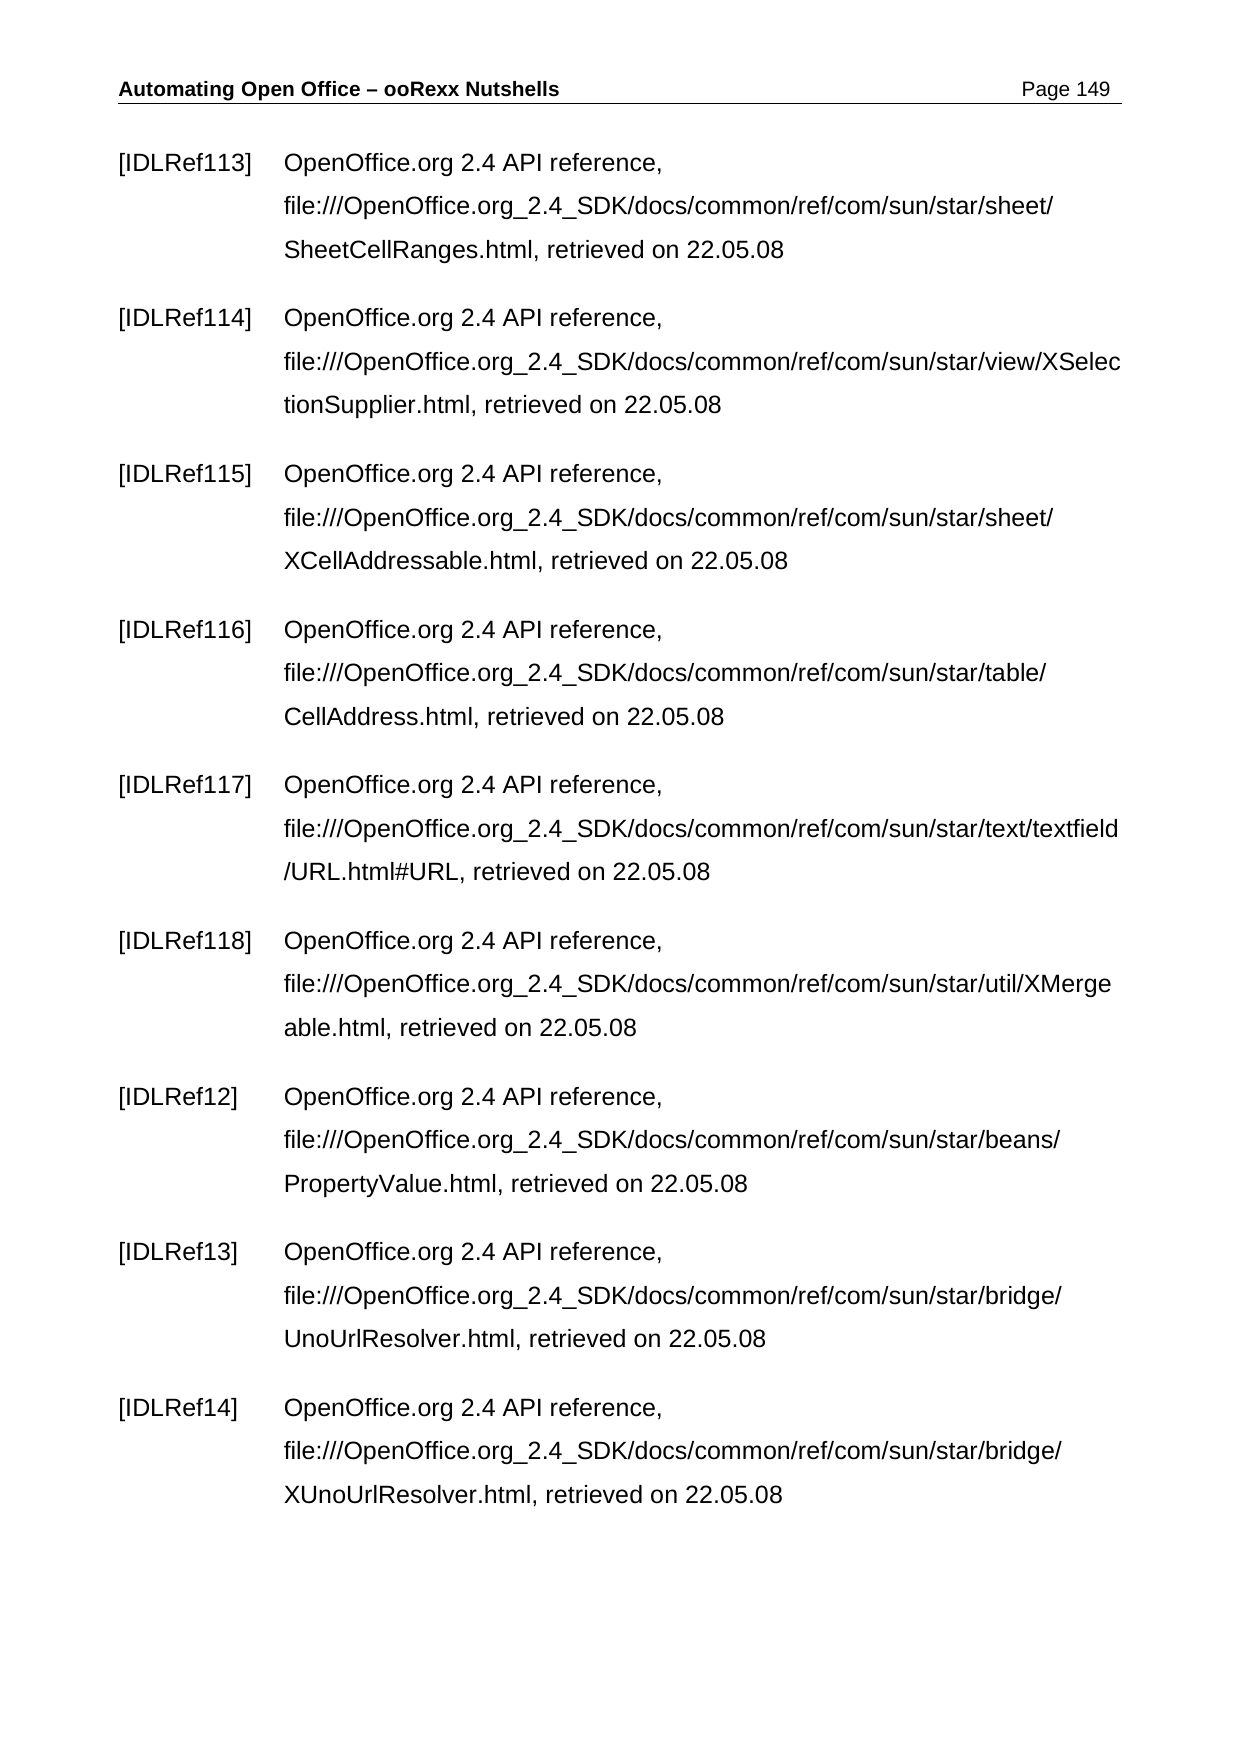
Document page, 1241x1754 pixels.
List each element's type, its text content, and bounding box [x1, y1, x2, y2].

text [IDLRef114] OpenOffice.org 2.4 API reference, file:///OpenOffice.org_2.4_SDK/docs/common/ref/com/sun/star/view/XSelectionSupplier.html, retrieved on 22.05.08 [118, 303, 1122, 419]
text [IDLRef12] OpenOffice.org 2.4 API reference, file:///OpenOffice.org_2.4_SDK/docs/common/ref/com/sun/star/beans/PropertyValue.html, retrieved on 22.05.08 [118, 1081, 1122, 1198]
text [IDLRef113] OpenOffice.org 2.4 API reference, file:///OpenOffice.org_2.4_SDK/docs/common/ref/com/sun/star/sheet/SheetCellRanges.html, retrieved on 22.05.08 [118, 148, 1122, 264]
text [IDLRef116] OpenOffice.org 2.4 API reference, file:///OpenOffice.org_2.4_SDK/docs/common/ref/com/sun/star/table/CellAddress.html, retrieved on 22.05.08 [118, 614, 1122, 731]
text [IDLRef115] OpenOffice.org 2.4 API reference, file:///OpenOffice.org_2.4_SDK/docs/common/ref/com/sun/star/sheet/XCellAddressable.html, retrieved on 22.05.08 [118, 459, 1122, 575]
text [IDLRef13] OpenOffice.org 2.4 API reference, file:///OpenOffice.org_2.4_SDK/docs/common/ref/com/sun/star/bridge/UnoUrlResolver.html, retrieved on 22.05.08 [118, 1237, 1122, 1353]
text [IDLRef14] OpenOffice.org 2.4 API reference, file:///OpenOffice.org_2.4_SDK/docs/common/ref/com/sun/star/bridge/XUnoUrlResolver.html, retrieved on 22.05.08 [118, 1393, 1122, 1509]
text [IDLRef117] OpenOffice.org 2.4 API reference, file:///OpenOffice.org_2.4_SDK/docs/common/ref/com/sun/star/text/textfield/URL.html#URL, retrieved on 22.05.08 [118, 770, 1122, 886]
text [IDLRef118] OpenOffice.org 2.4 API reference, file:///OpenOffice.org_2.4_SDK/docs/common/ref/com/sun/star/util/XMergeable.html, retrieved on 22.05.08 [118, 926, 1122, 1042]
